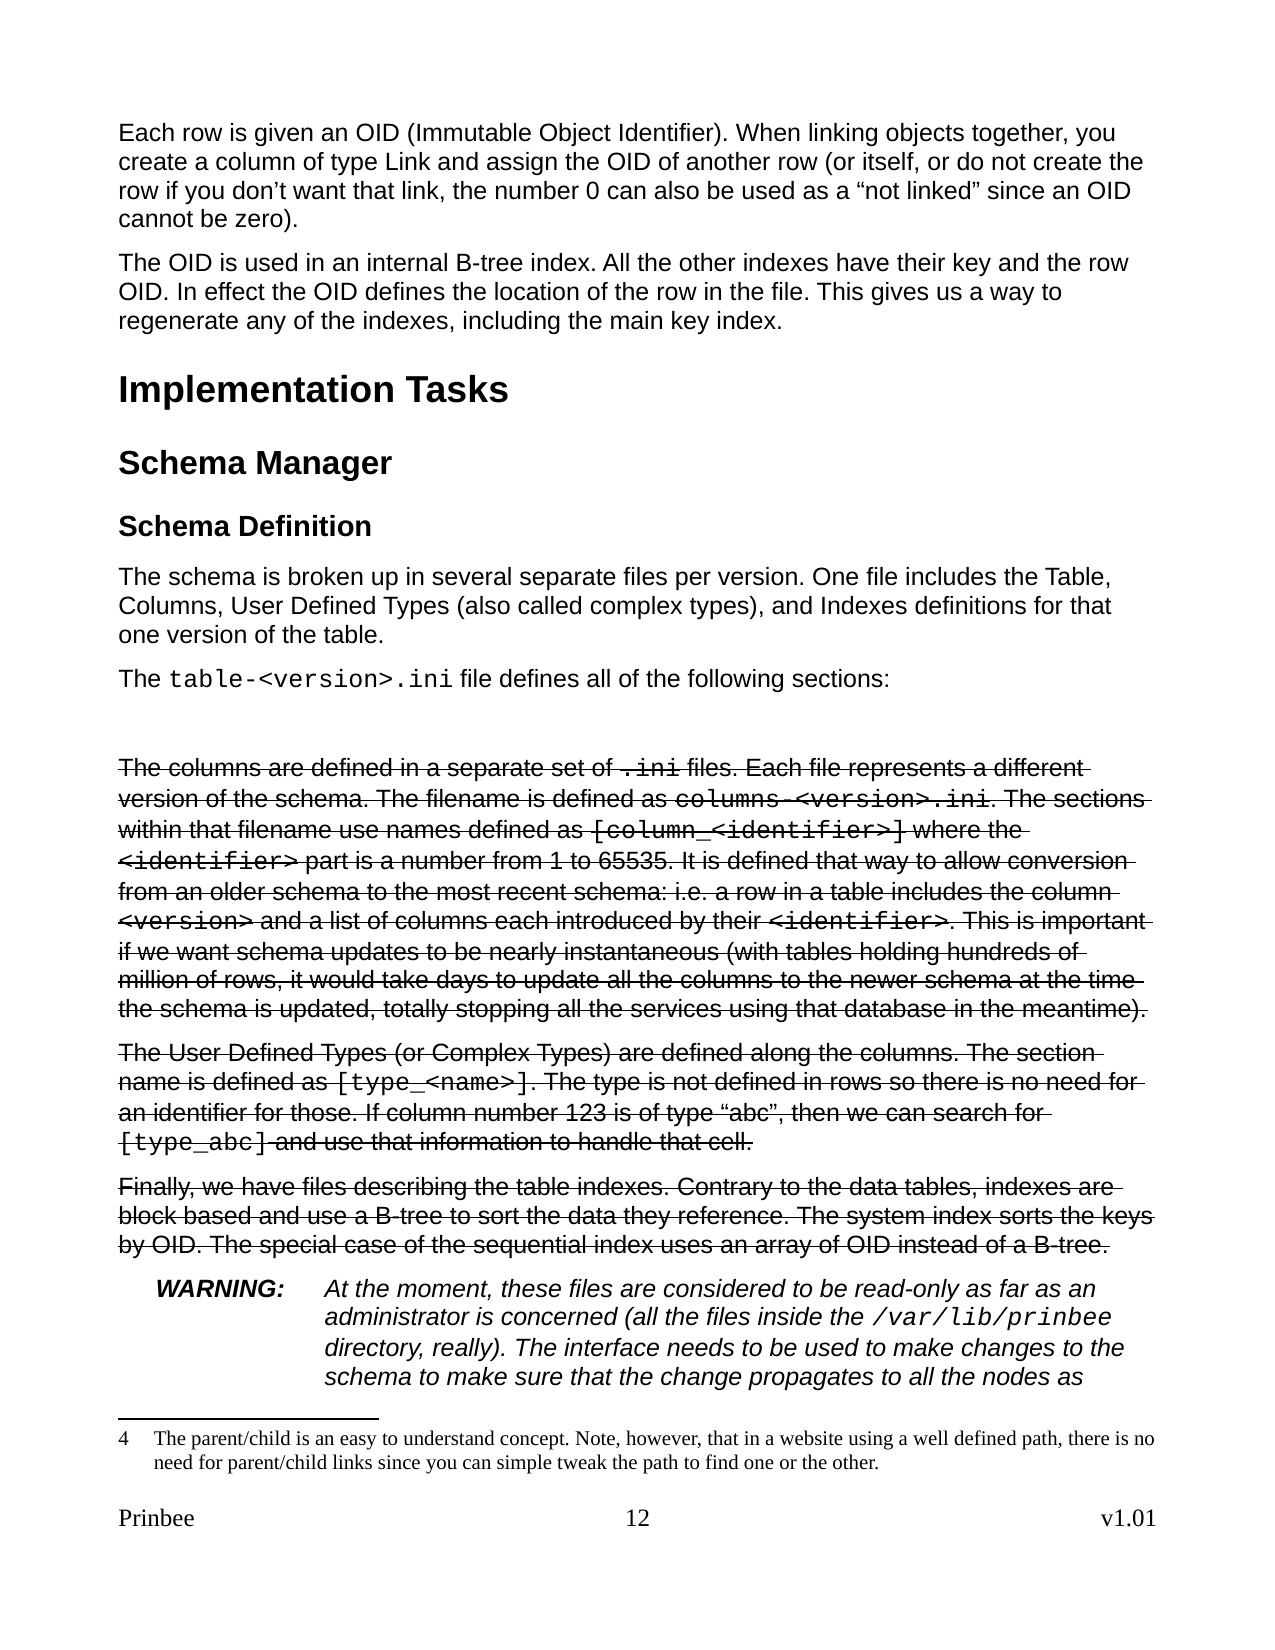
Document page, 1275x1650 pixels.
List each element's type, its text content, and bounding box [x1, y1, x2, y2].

text Each row is given an OID (Immutable Object Identifier). When linking objects together, you create a column of type Link and assign the OID of another row (or itself, or do not create the row if you don’t want that link, the number 0 can also be used as a “not linked” since an OID cannot be zero). [118, 118, 1157, 233]
text The parent/child is an easy to understand concept. Note, however, that in a website using a well defined path, there is no need for parent/child links since you can simple tweak the path to find one or the other. [118, 1426, 1157, 1474]
subtitle Implementation Tasks [118, 367, 1157, 410]
text The OID is used in an internal B-tree index. All the other indexes have their key and the row OID. In effect the OID defines the location of the row in the file. This gives us a way to regenerate any of the indexes, including the main key index. [118, 248, 1157, 334]
text The columns are defined in a separate set of .ini files. Each file represents a different version of the schema. The filename is defined as columns-<version>.ini. The sections within that filename use names defined as [column_<identifier>] where the <identifier> part is a number from 1 to 65535. It is defined that way to allow conversion from an older schema to the most recent schema: i.e. a row in a table includes the column <version> and a list of columns each introduced by their <identifier>. This is important if we want schema updates to be nearly instantaneous (with tables holding hundreds of million of rows, it would take days to update all the columns to the newer schema at the time the schema is updated, totally stopping all the services using that database in the meantime). [118, 753, 1157, 1023]
subtitle Schema Definition [118, 509, 1157, 542]
text The User Defined Types (or Complex Types) are defined along the columns. The section name is defined as [type_<name>]. The type is not defined in rows so there is no need for an identifier for those. If column number 123 is of type “abc”, then we can search for [type_abc] and use that information to handle that cell. [118, 1038, 1157, 1157]
text WARNING: At the moment, these files are considered to be read-only as far as an administrator is concerned (all the files inside the /var/lib/prinbee directory, really). The interface needs to be used to make changes to the schema to make sure that the change propagates to all the nodes as [156, 1274, 1157, 1391]
subtitle Schema Manager [118, 443, 1157, 482]
text The table-<version>.ini file defines all of the following sections: [118, 664, 1157, 694]
text The schema is broken up in several separate files per version. One file includes the Table, Columns, User Defined Types (also called complex types), and Indexes definitions for that one version of the table. [118, 562, 1157, 649]
text Finally, we have files describing the table indexes. Contrary to the data tables, indexes are block based and use a B-tree to sort the data they reference. The system index sorts the keys by OID. The special case of the sequential index uses an array of OID instead of a B-tree. [118, 1172, 1157, 1259]
